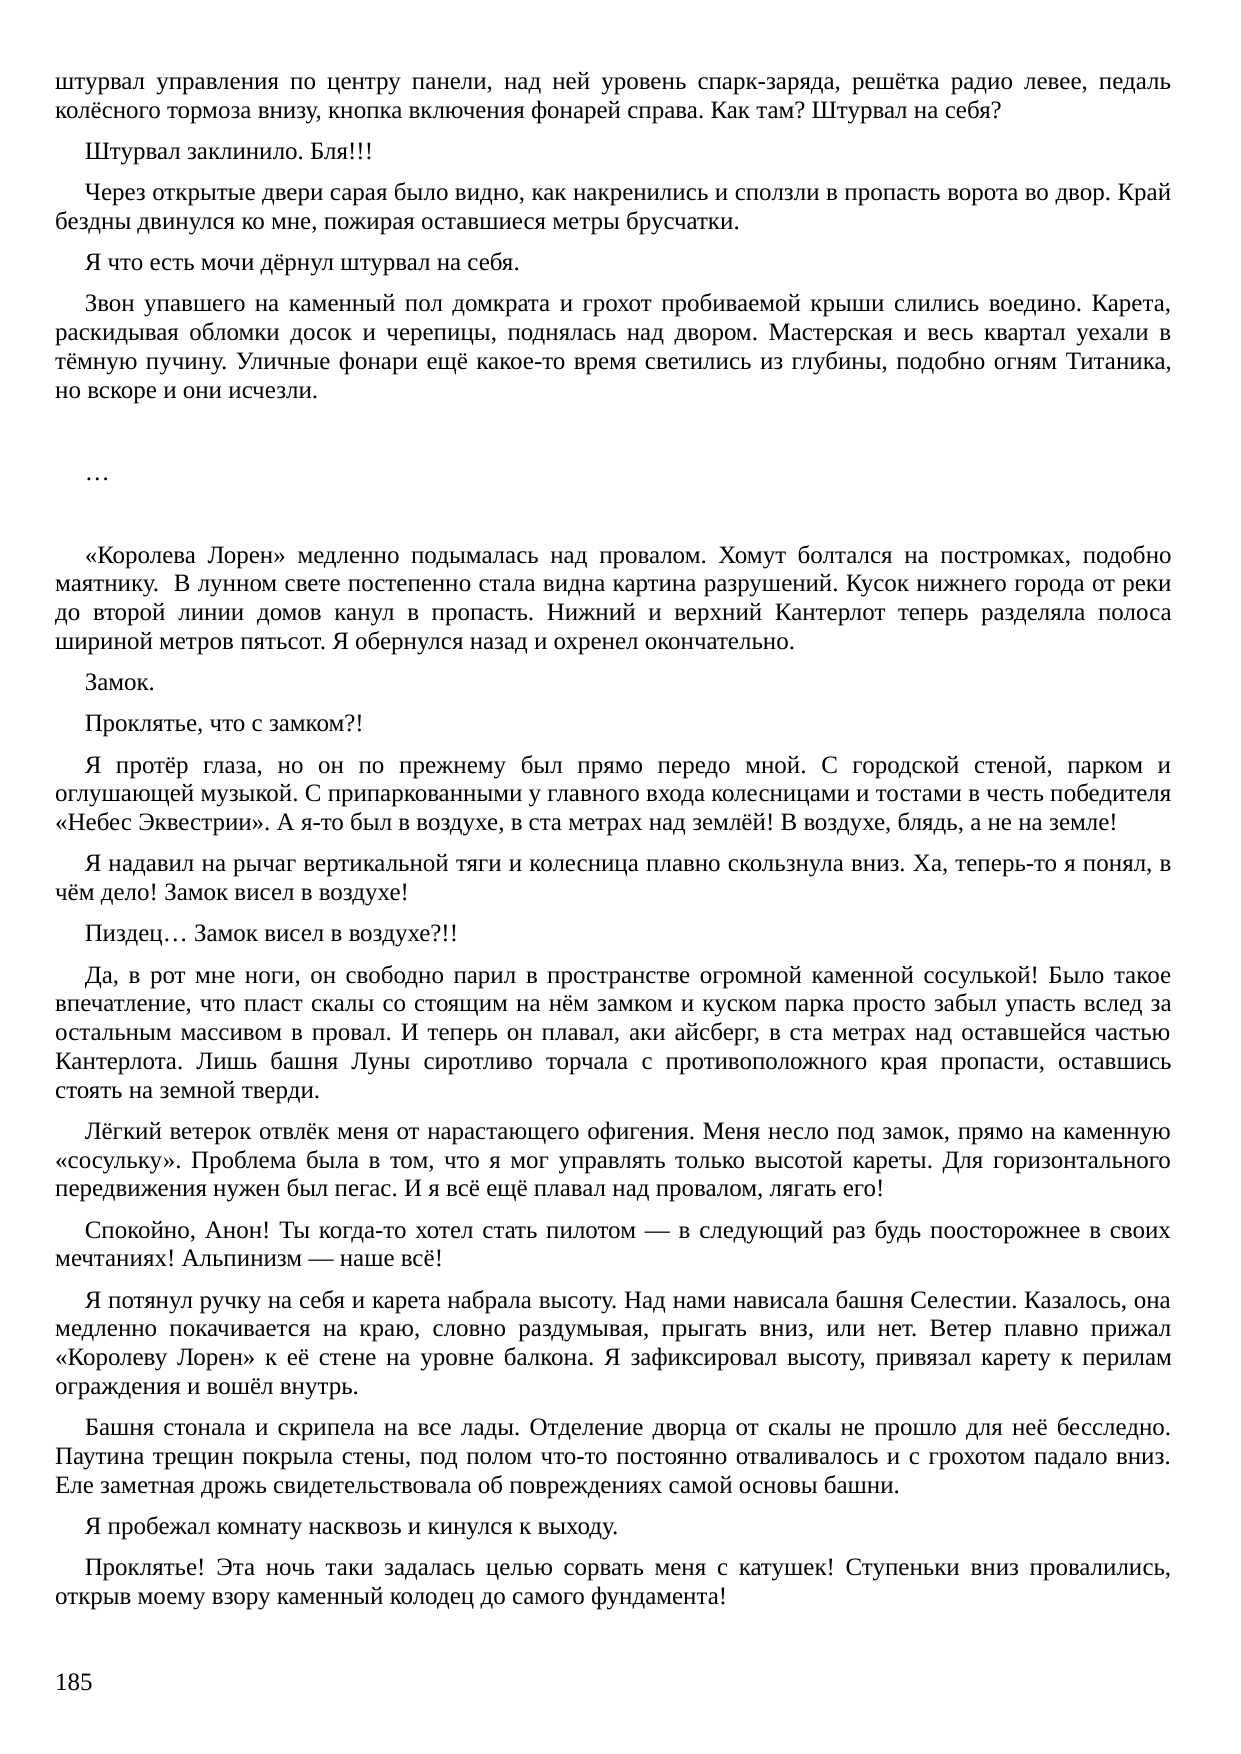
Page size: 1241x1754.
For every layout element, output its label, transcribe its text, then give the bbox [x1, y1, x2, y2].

text Через открытые двери сарая было видно, как накренились и сползли в пропасть ворота во двор. Край бездны двинулся ко мне, пожирая оставшиеся метры брусчатки. [55, 177, 1173, 235]
text «Королева Лорен» медленно подымалась над провалом. Хомут болтался на постромках, подобно маятнику. В лунном свете постепенно стала видна картина разрушений. Кусок нижнего города от реки до второй линии домов канул в пропасть. Нижний и верхний Кантерлот теперь разделяла полоса шириной метров пятьсот. Я обернулся назад и охренел окончательно. [55, 540, 1173, 655]
text … [55, 457, 1173, 486]
text Да, в рот мне ноги, он свободно парил в пространстве огромной каменной сосулькой! Было такое впечатление, что пласт скалы со стоящим на нём замком и куском парка просто забыл упасть вслед за остальным массивом в провал. И теперь он плавал, аки айсберг, в ста метрах над оставшейся частью Кантерлота. Лишь башня Луны сиротливо торчала с противоположного края пропасти, оставшись стоять на земной тверди. [55, 960, 1173, 1103]
text Пиздец… Замок висел в воздухе?!! [55, 918, 1173, 947]
text Лёгкий ветерок отвлёк меня от нарастающего офигения. Меня несло под замок, прямо на каменную «сосульку». Проблема была в том, что я мог управлять только высотой кареты. Для горизонтального передвижения нужен был пегас. И я всё ещё плавал над провалом, лягать его! [55, 1116, 1173, 1202]
text Башня стонала и скрипела на все лады. Отделение дворца от скалы не прошло для неё бесследно. Паутина трещин покрыла стены, под полом что-то постоянно отваливалось и с грохотом падало вниз. Еле заметная дрожь свидетельствовала об повреждениях самой основы башни. [55, 1412, 1173, 1498]
text Я пробежал комнату насквозь и кинулся к выходу. [55, 1511, 1173, 1540]
text Звон упавшего на каменный пол домкрата и грохот пробиваемой крыши слились воедино. Карета, раскидывая обломки досок и черепицы, поднялась над двором. Мастерская и весь квартал уехали в тёмную пучину. Уличные фонари ещё какое-то время светились из глубины, подобно огням Титаника, но вскоре и они исчезли. [55, 288, 1173, 403]
text штурвал управления по центру панели, над ней уровень спарк-заряда, решётка радио левее, педаль колёсного тормоза внизу, кнопка включения фонарей справа. Как там? Штурвал на себя? [55, 66, 1173, 123]
text Я потянул ручку на себя и карета набрала высоту. Над нами нависала башня Селестии. Казалось, она медленно покачивается на краю, словно раздумывая, прыгать вниз, или нет. Ветер плавно прижал «Королеву Лорен» к её стене на уровне балкона. Я зафиксировал высоту, привязал карету к перилам ограждения и вошёл внутрь. [55, 1285, 1173, 1400]
text Проклятье, что с замком?! [55, 708, 1173, 737]
text Я что есть мочи дёрнул штурвал на себя. [55, 247, 1173, 276]
text Я надавил на рычаг вертикальной тяги и колесница плавно скользнула вниз. Ха, теперь-то я понял, в чём дело! Замок висел в воздухе! [55, 848, 1173, 906]
text Штурвал заклинило. Бля!!! [55, 136, 1173, 165]
text Замок. [55, 667, 1173, 696]
text Проклятье! Эта ночь таки задалась целью сорвать меня с катушек! Ступеньки вниз провалились, открыв моему взору каменный колодец до самого фундамента! [55, 1552, 1173, 1610]
text Я протёр глаза, но он по прежнему был прямо передо мной. С городской стеной, парком и оглушающей музыкой. С припаркованными у главного входа колесницами и тостами в честь победителя «Небес Эквестрии». А я-то был в воздухе, в ста метрах над землёй! В воздухе, блядь, а не на земле! [55, 750, 1173, 836]
text Спокойно, Анон! Ты когда-то хотел стать пилотом — в следующий раз будь поосторожнее в своих мечтаниях! Альпинизм — наше всё! [55, 1215, 1173, 1272]
